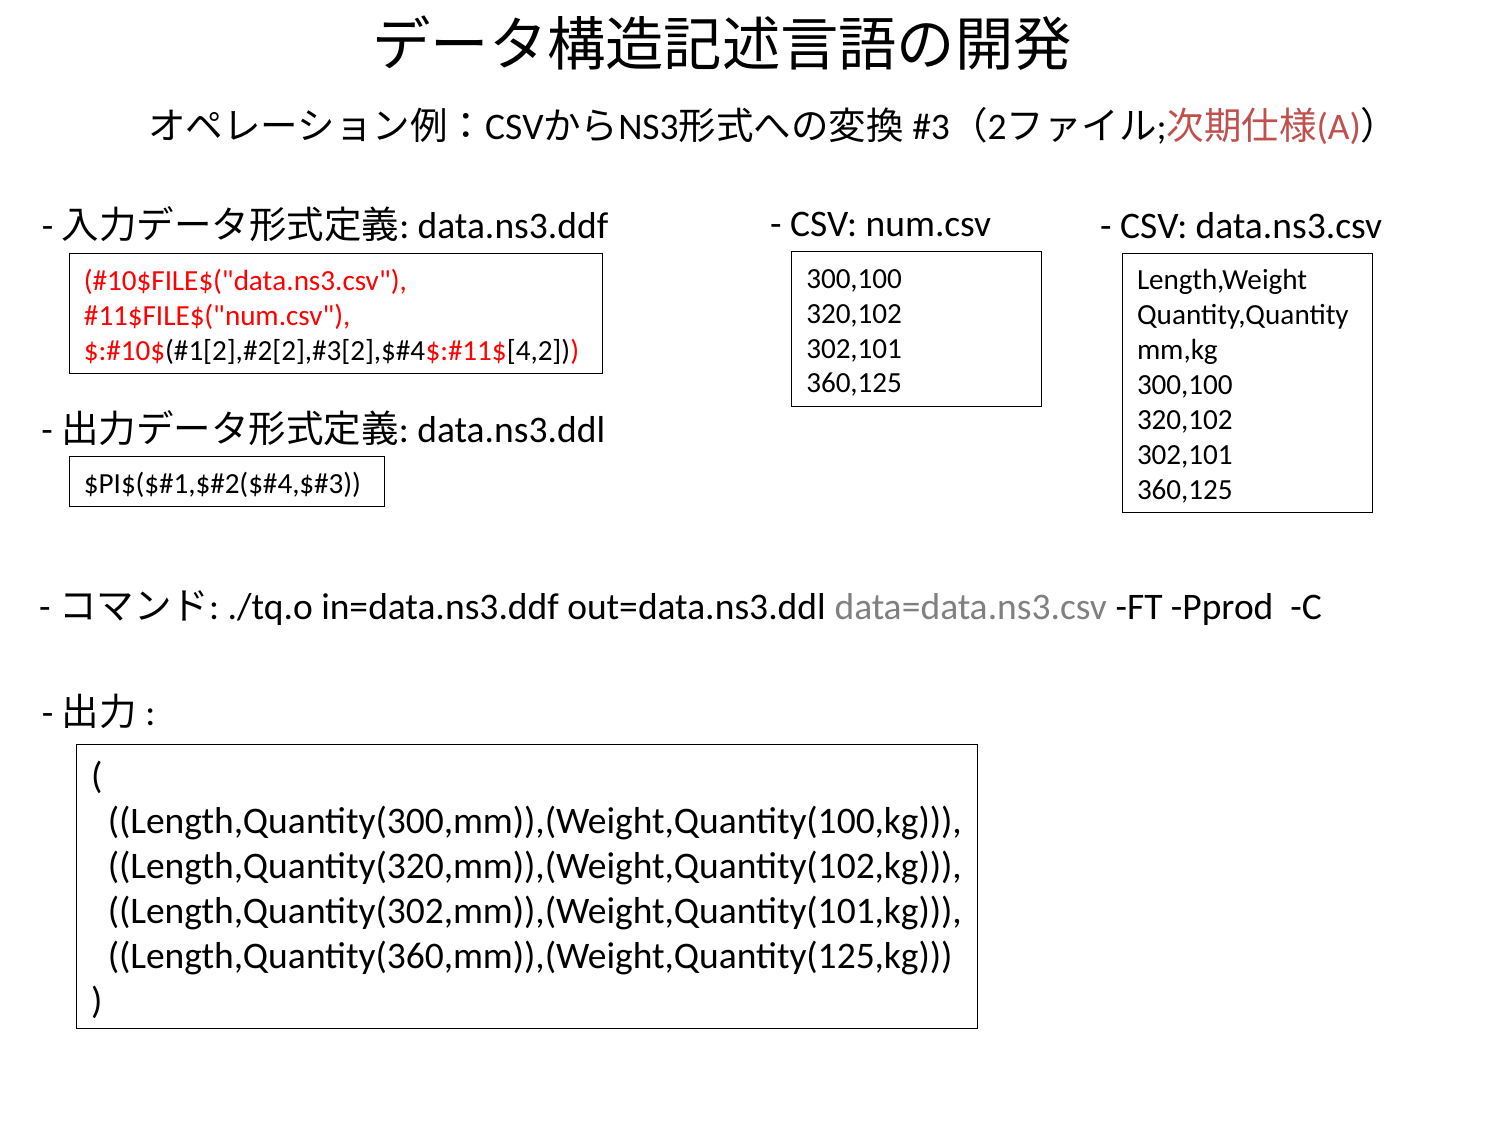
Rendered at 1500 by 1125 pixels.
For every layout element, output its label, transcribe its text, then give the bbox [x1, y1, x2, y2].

text_box - 出力データ形式定義: data.ns3.ddl [26, 397, 621, 458]
text_box Length,Weight Quantity,Quantity mm,kg 300,100 320,102 302,101 360,125 [1122, 254, 1373, 513]
text_box - コマンド: ./tq.o in=data.ns3.ddf out=data.ns3.ddl data=data.ns3.csv -FT -Pprod -C [24, 574, 1337, 635]
text_box (#10$FILE$("data.ns3.csv"), #11$FILE$("num.csv"), $:#10$(#1[2],#2[2],#3[2],$#4$:#11$[4,2])) [69, 253, 603, 374]
text_box - 出力 : [27, 680, 179, 741]
text_box - CSV: num.csv [755, 191, 1007, 251]
text_box - CSV: data.ns3.csv [1085, 193, 1398, 254]
text_box 300,100 320,102 302,101 360,125 [791, 251, 1042, 407]
text_box $PI$($#1,$#2($#4,$#3)) [69, 458, 385, 507]
text_box データ構造記述言語の開発 [357, 0, 1087, 85]
text_box オペレーション例：CSVからNS3形式への変換 #3（2ファイル;次期仕様(A)） [133, 94, 1414, 155]
text_box ( ((Length,Quantity(300,mm)),(Weight,Quantity(100,kg))), ((Length,Quantity(320,mm)),(Weight,Quantity(102,kg))), ((Length,Quantity(302,mm)),(Weight,Quantity(101,kg))), ((Length,Quantity(360,mm)),(Weight,Quantity(125,kg))) ) [76, 744, 978, 1029]
text_box - 入力データ形式定義: data.ns3.ddf [27, 194, 624, 254]
